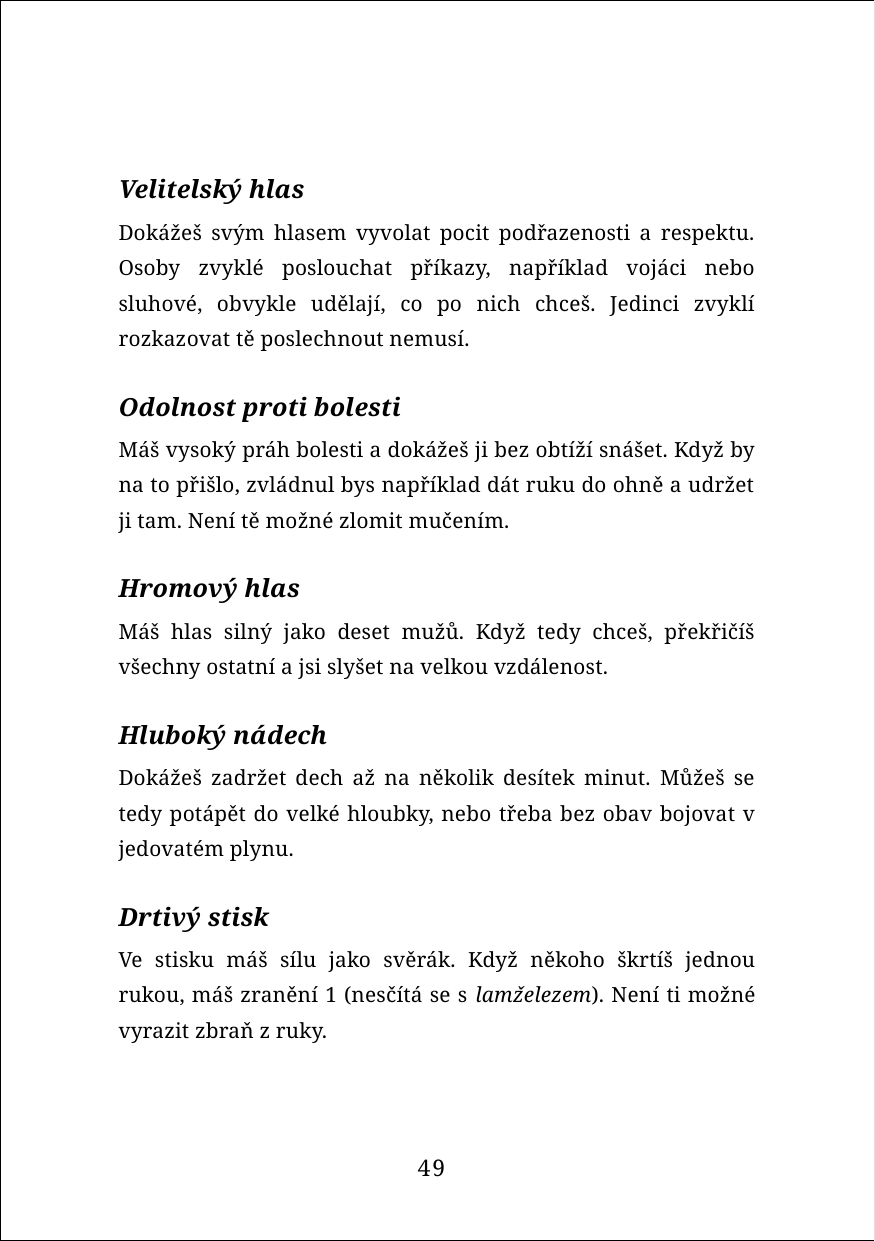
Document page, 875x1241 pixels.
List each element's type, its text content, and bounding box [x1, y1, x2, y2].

subtitle Hromový hlas [118, 571, 756, 605]
text Máš vysoký práh bolesti a dokážeš ji bez obtíží snášet. Když by na to přišlo, zvládnul bys například dát ruku do ohně a udržet ji tam. Není tě možné zlomit mučením. [118, 435, 756, 534]
subtitle Velitelský hlas [118, 172, 756, 206]
subtitle Odolnost proti bolesti [118, 389, 756, 423]
text Ve stisku máš sílu jako svěrák. Když někoho škrtíš jednou rukou, máš zranění 1 (nesčítá se s lamželezem). Není ti možné vyrazit zbraň z ruky. [118, 945, 756, 1044]
subtitle Drtivý stisk [118, 899, 756, 933]
text Dokážeš svým hlasem vyvolat pocit podřazenosti a respektu. Osoby zvyklé poslouchat příkazy, například vojáci nebo sluhové, obvykle udělají, co po nich chceš. Jedinci zvyklí rozkazovat tě poslechnout nemusí. [118, 218, 756, 353]
text Dokážeš zadržet dech až na několik desítek minut. Můžeš se tedy potápět do velké hloubky, nebo třeba bez obav bojovat v jedovatém plynu. [118, 763, 756, 863]
subtitle Hluboký nádech [118, 717, 756, 751]
text Máš hlas silný jako deset mužů. Když tedy chceš, překřičíš všechny ostatní a jsi slyšet na velkou vzdálenost. [118, 617, 756, 681]
